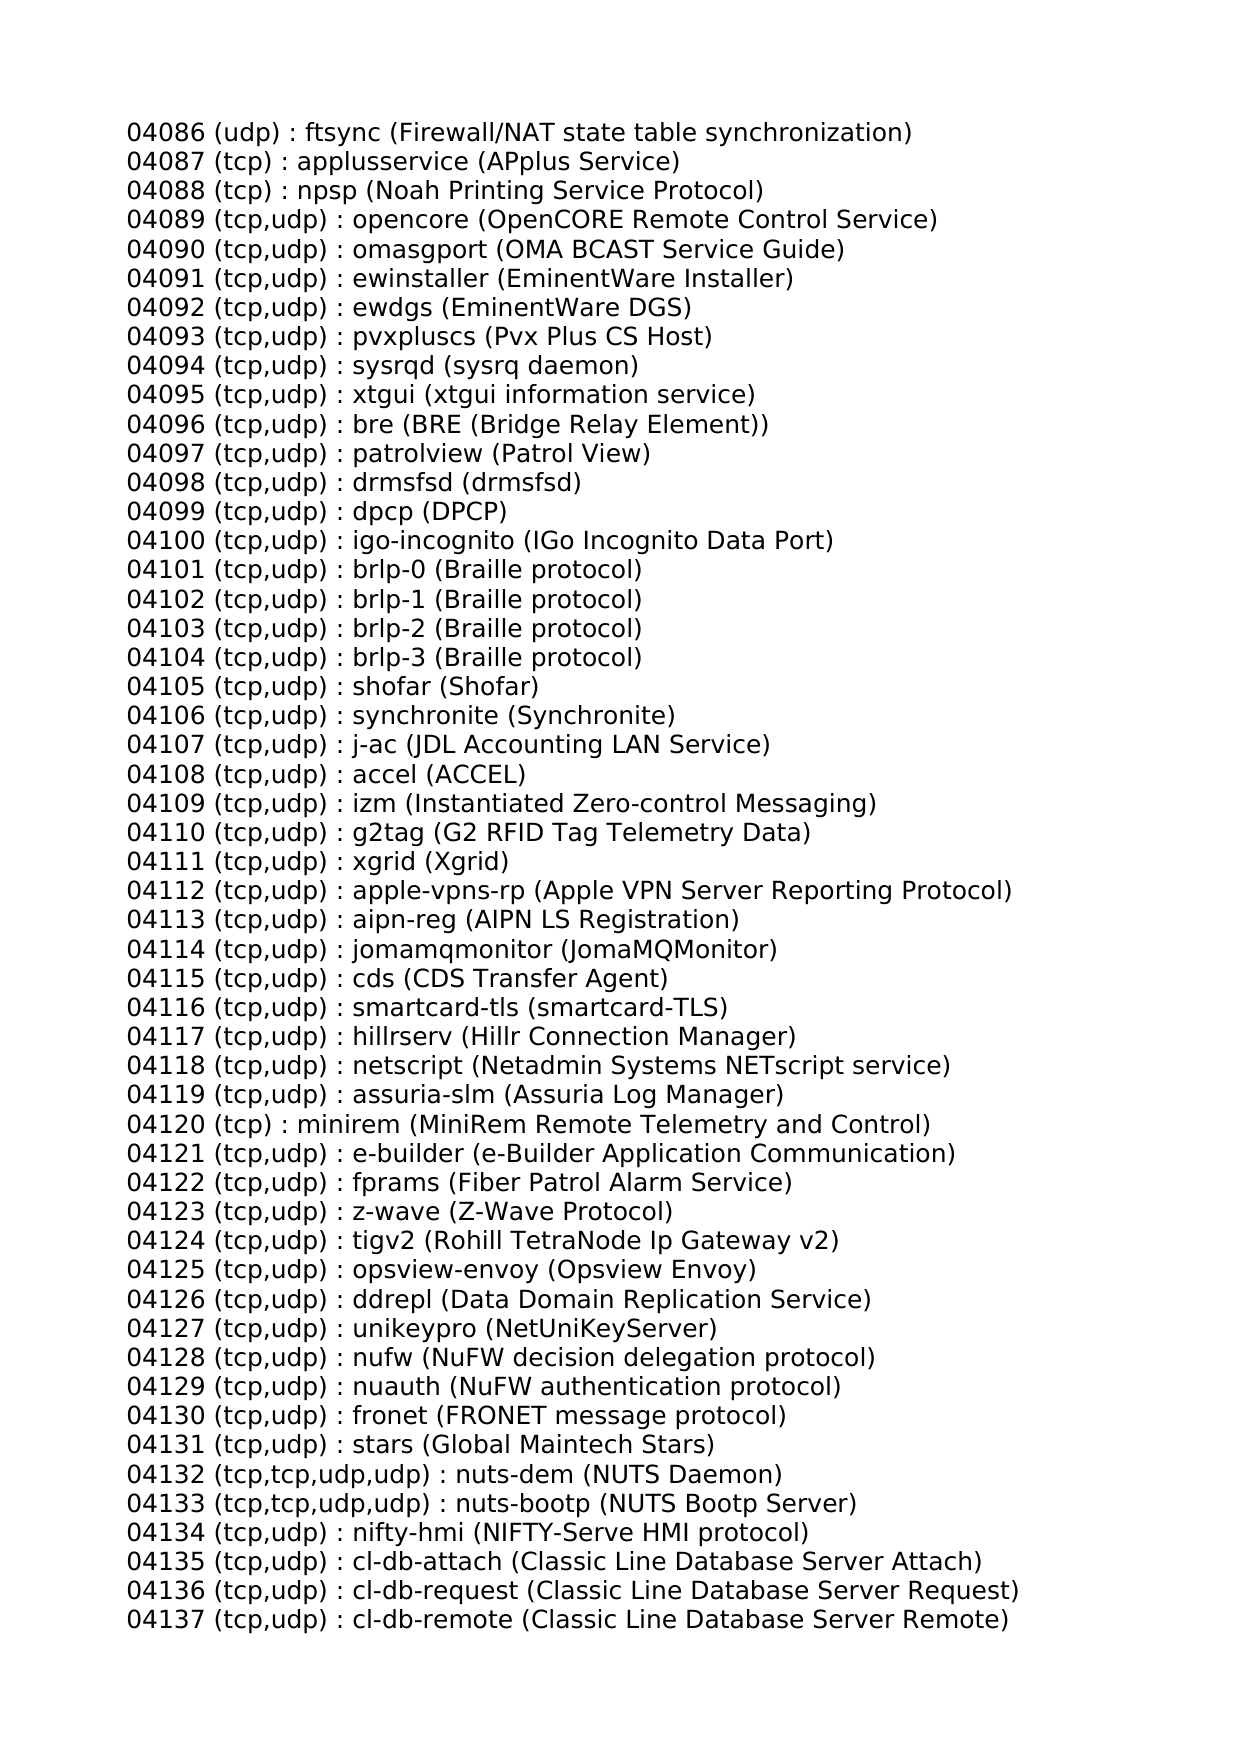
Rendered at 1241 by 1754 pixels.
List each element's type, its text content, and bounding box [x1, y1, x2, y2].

text 04086 (udp) : ftsync (Firewall/NAT state table synchronization) 04087 (tcp) : applusservice (APplus Service) 04088 (tcp) : npsp (Noah Printing Service Protocol) 04089 (tcp,udp) : opencore (OpenCORE Remote Control Service) 04090 (tcp,udp) : omasgport (OMA BCAST Service Guide) 04091 (tcp,udp) : ewinstaller (EminentWare Installer) 04092 (tcp,udp) : ewdgs (EminentWare DGS) 04093 (tcp,udp) : pvxpluscs (Pvx Plus CS Host) 04094 (tcp,udp) : sysrqd (sysrq daemon) 04095 (tcp,udp) : xtgui (xtgui information service) 04096 (tcp,udp) : bre (BRE (Bridge Relay Element)) 04097 (tcp,udp) : patrolview (Patrol View) 04098 (tcp,udp) : drmsfsd (drmsfsd) 04099 (tcp,udp) : dpcp (DPCP) 04100 (tcp,udp) : igo-incognito (IGo Incognito Data Port) 04101 (tcp,udp) : brlp-0 (Braille protocol) 04102 (tcp,udp) : brlp-1 (Braille protocol) 04103 (tcp,udp) : brlp-2 (Braille protocol) 04104 (tcp,udp) : brlp-3 (Braille protocol) 04105 (tcp,udp) : shofar (Shofar) 04106 (tcp,udp) : synchronite (Synchronite) 04107 (tcp,udp) : j-ac (JDL Accounting LAN Service) 04108 (tcp,udp) : accel (ACCEL) 04109 (tcp,udp) : izm (Instantiated Zero-control Messaging) 04110 (tcp,udp) : g2tag (G2 RFID Tag Telemetry Data) 04111 (tcp,udp) : xgrid (Xgrid) 04112 (tcp,udp) : apple-vpns-rp (Apple VPN Server Reporting Protocol) 04113 (tcp,udp) : aipn-reg (AIPN LS Registration) 04114 (tcp,udp) : jomamqmonitor (JomaMQMonitor) 04115 (tcp,udp) : cds (CDS Transfer Agent) 04116 (tcp,udp) : smartcard-tls (smartcard-TLS) 04117 (tcp,udp) : hillrserv (Hillr Connection Manager) 04118 (tcp,udp) : netscript (Netadmin Systems NETscript service) 04119 (tcp,udp) : assuria-slm (Assuria Log Manager) 04120 (tcp) : minirem (MiniRem Remote Telemetry and Control) 04121 (tcp,udp) : e-builder (e-Builder Application Communication) 04122 (tcp,udp) : fprams (Fiber Patrol Alarm Service) 04123 (tcp,udp) : z-wave (Z-Wave Protocol) 04124 (tcp,udp) : tigv2 (Rohill TetraNode Ip Gateway v2) 04125 (tcp,udp) : opsview-envoy (Opsview Envoy) 04126 (tcp,udp) : ddrepl (Data Domain Replication Service) 04127 (tcp,udp) : unikeypro (NetUniKeyServer) 04128 (tcp,udp) : nufw (NuFW decision delegation protocol) 04129 (tcp,udp) : nuauth (NuFW authentication protocol) 04130 (tcp,udp) : fronet (FRONET message protocol) 04131 (tcp,udp) : stars (Global Maintech Stars) 04132 (tcp,tcp,udp,udp) : nuts-dem (NUTS Daemon) 04133 (tcp,tcp,udp,udp) : nuts-bootp (NUTS Bootp Server) 04134 (tcp,udp) : nifty-hmi (NIFTY-Serve HMI protocol) 04135 (tcp,udp) : cl-db-attach (Classic Line Database Server Attach) 04136 (tcp,udp) : cl-db-request (Classic Line Database Server Request) 04137 (tcp,udp) : cl-db-remote (Classic Line Database Server Remote) [118, 118, 1122, 1635]
